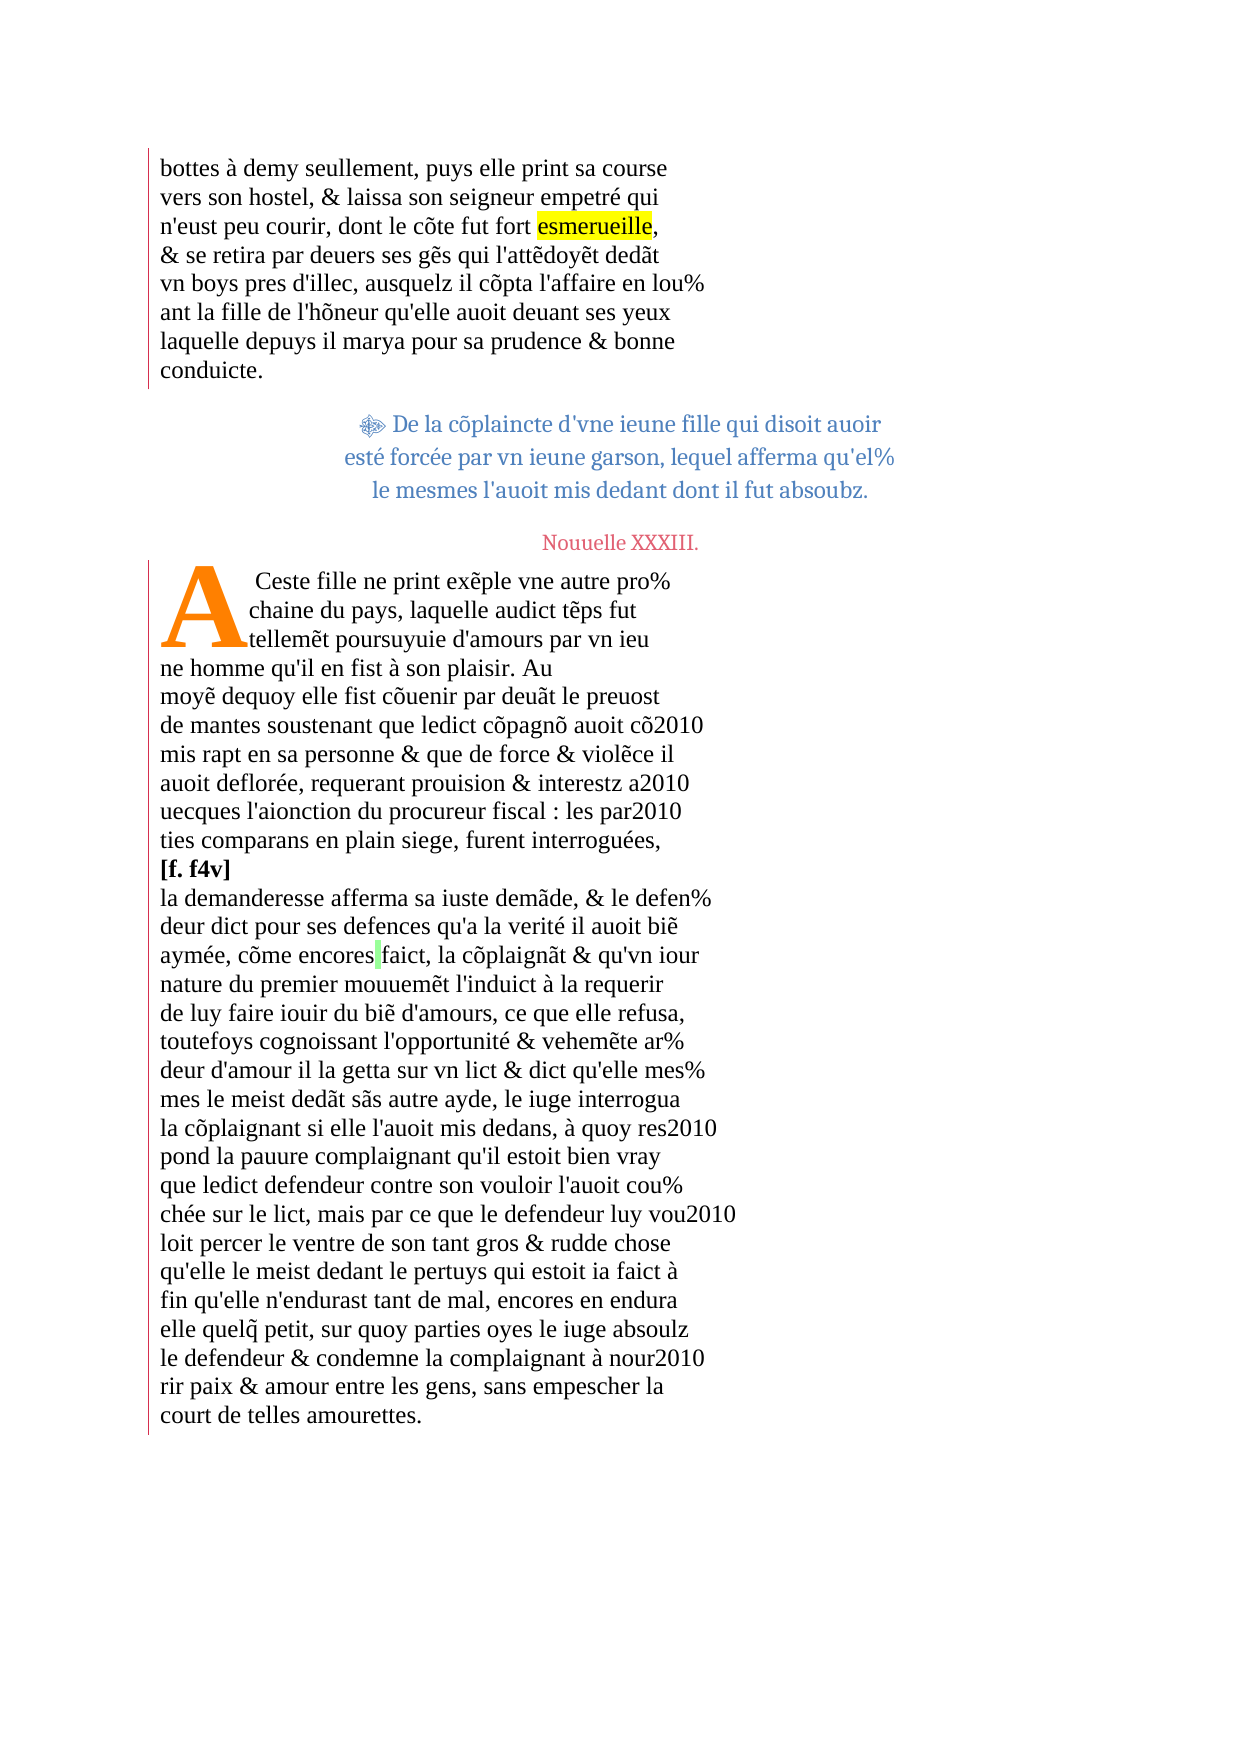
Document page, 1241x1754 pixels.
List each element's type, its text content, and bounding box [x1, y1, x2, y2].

subtitle ❧ De la cõplaincte d'vne ieune fille qui disoit auoir esté forcée par vn ieune garson, lequel afferma qu'el% le mesmes l'auoit mis dedant dont il fut absoubz. [148, 410, 1093, 505]
text A Ceste fille ne print exẽple vne autre pro% chaine du pays, laquelle audict tẽps fut tellemẽt poursuyuie d'amours par vn ieu ne homme qu'il en fist à son plaisir. Au moyẽ dequoy elle fist cõuenir par deuãt le preuost de mantes soustenant que ledict cõpagnõ auoit cõ2010 mis rapt en sa personne & que de force & violẽce il auoit deflorée, requerant prouision & interestz a2010 uecques l'aionction du procureur fiscal : les par2010 ties comparans en plain siege, furent interroguées, [f. f4v] la demanderesse afferma sa iuste demãde, & le defen% deur dict pour ses defences qu'a la verité il auoit biẽ aymée, cõme encores faict, la cõplaignãt & qu'vn iour nature du premier mouuemẽt l'induict à la requerir de luy faire iouir du biẽ d'amours, ce que elle refusa, toutefoys cognoissant l'opportunité & vehemẽte ar% deur d'amour il la getta sur vn lict & dict qu'elle mes% mes le meist dedãt sãs autre ayde, le iuge interrogua la cõplaignant si elle l'auoit mis dedans, à quoy res2010 pond la pauure complaignant qu'il estoit bien vray que ledict defendeur contre son vouloir l'auoit cou% chée sur le lict, mais par ce que le defendeur luy vou2010 loit percer le ventre de son tant gros & rudde chose qu'elle le meist dedant le pertuys qui estoit ia faict à fin qu'elle n'endurast tant de mal, encores en endura elle quelq̃ petit, sur quoy parties oyes le iuge absoulz le defendeur & condemne la complaignant à nour2010 rir paix & amour entre les gens, sans empescher la court de telles amourettes. [149, 560, 1093, 1435]
subtitle Nouuelle XXXIII. [148, 530, 1093, 557]
text bottes à demy seullement, puys elle print sa course vers son hostel, & laissa son seigneur empetré qui n'eust peu courir, dont le cõte fut fort esmerueille, & se retira par deuers ses gẽs qui l'attẽdoyẽt dedãt vn boys pres d'illec, ausquelz il cõpta l'affaire en lou% ant la fille de l'hõneur qu'elle auoit deuant ses yeux laquelle depuys il marya pour sa prudence & bonne conduicte. [149, 148, 1093, 389]
